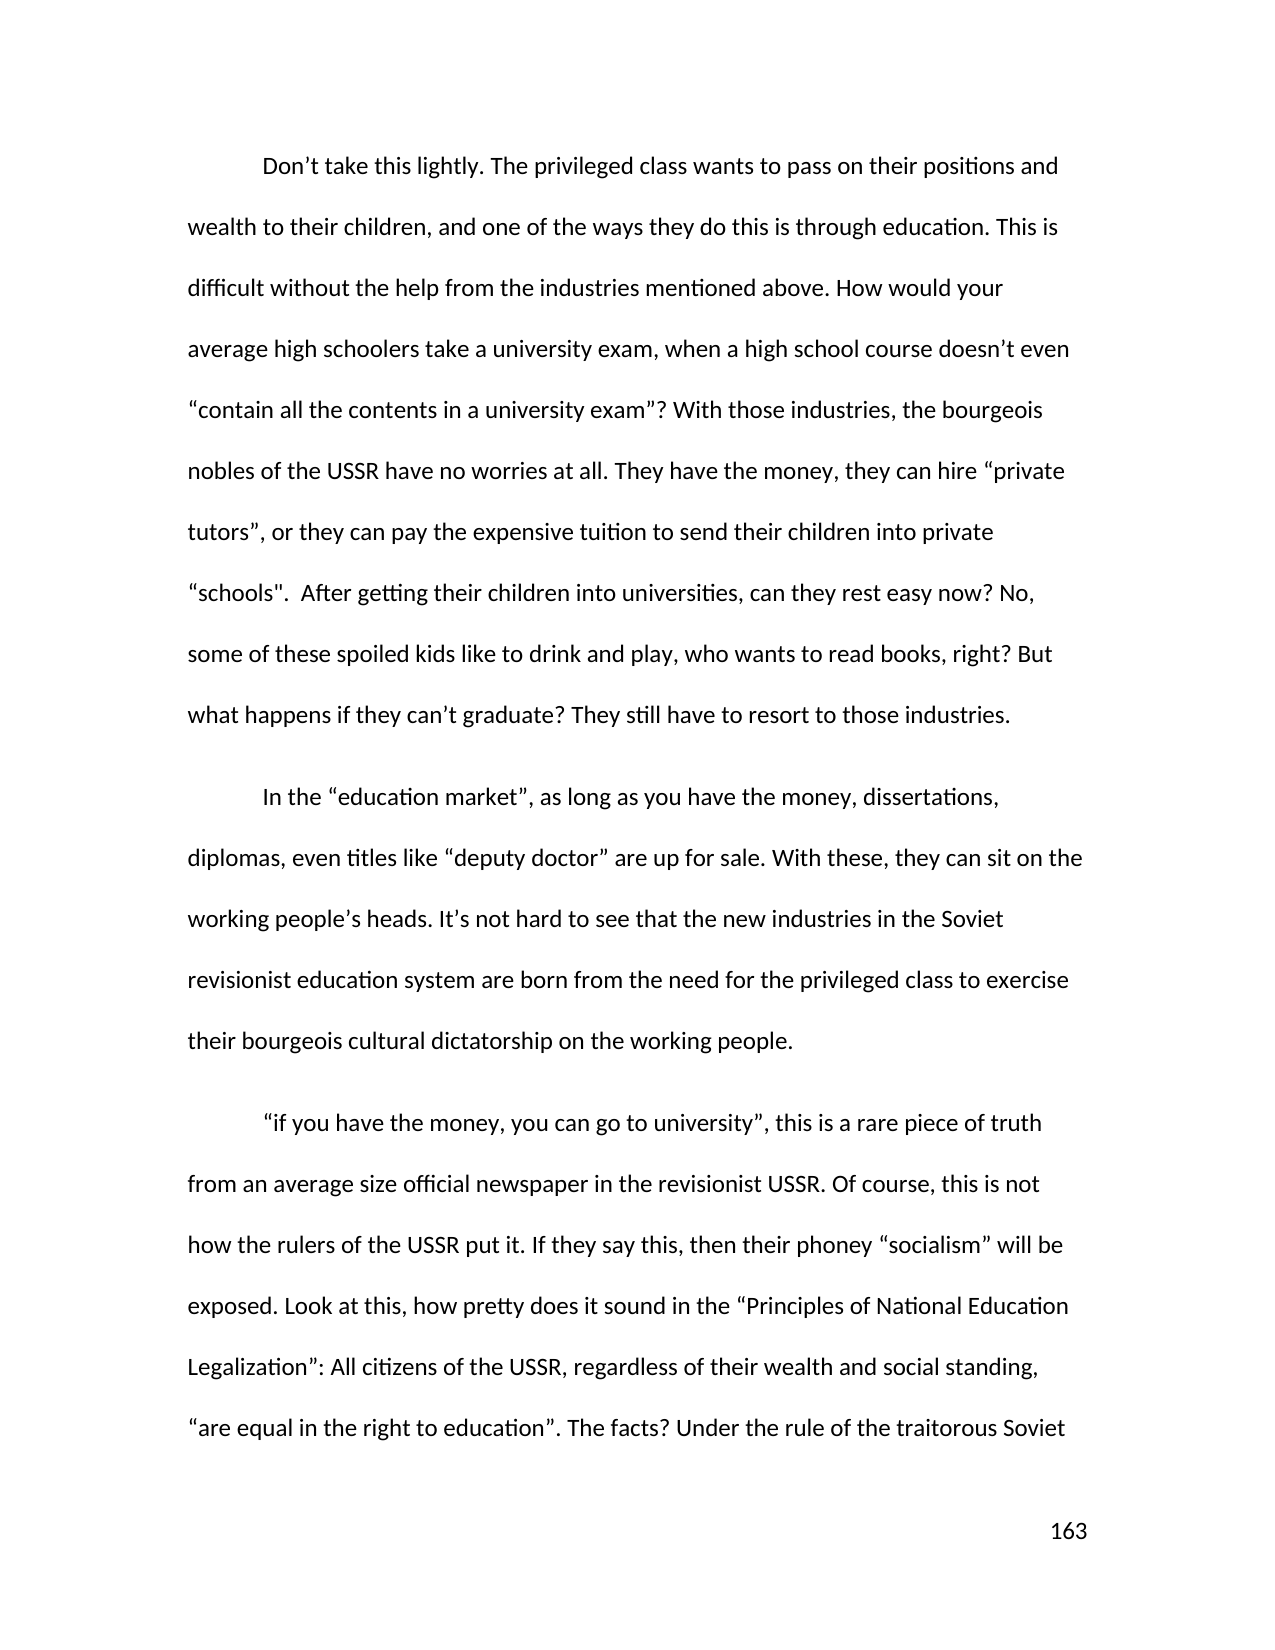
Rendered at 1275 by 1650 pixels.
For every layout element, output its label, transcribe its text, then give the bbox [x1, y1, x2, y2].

text In the “education market”, as long as you have the money, dissertations, diplomas, even titles like “deputy doctor” are up for sale. With these, they can sit on the working people’s heads. It’s not hard to see that the new industries in the Soviet revisionist education system are born from the need for the privileged class to exercise their bourgeois cultural dictatorship on the working people. [187, 781, 1087, 1056]
text “if you have the money, you can go to university”, this is a rare piece of truth from an average size official newspaper in the revisionist USSR. Of course, this is not how the rulers of the USSR put it. If they say this, then their phoney “socialism” will be exposed. Look at this, how pretty does it sound in the “Principles of National Education Legalization”: All citizens of the USSR, regardless of their wealth and social standing, “are equal in the right to education”. The facts? Under the rule of the traitorous Soviet [187, 1107, 1087, 1443]
text Don’t take this lightly. The privileged class wants to pass on their positions and wealth to their children, and one of the ways they do this is through education. This is difficult without the help from the industries mentioned above. How would your average high schoolers take a university exam, when a high school course doesn’t even “contain all the contents in a university exam”? With those industries, the bourgeois nobles of the USSR have no worries at all. They have the money, they can hire “private tutors”, or they can pay the expensive tuition to send their children into private “schools". After getting their children into universities, can they rest easy now? No, some of these spoiled kids like to drink and play, who wants to read books, right? But what happens if they can’t graduate? They still have to resort to those industries. [187, 150, 1087, 730]
